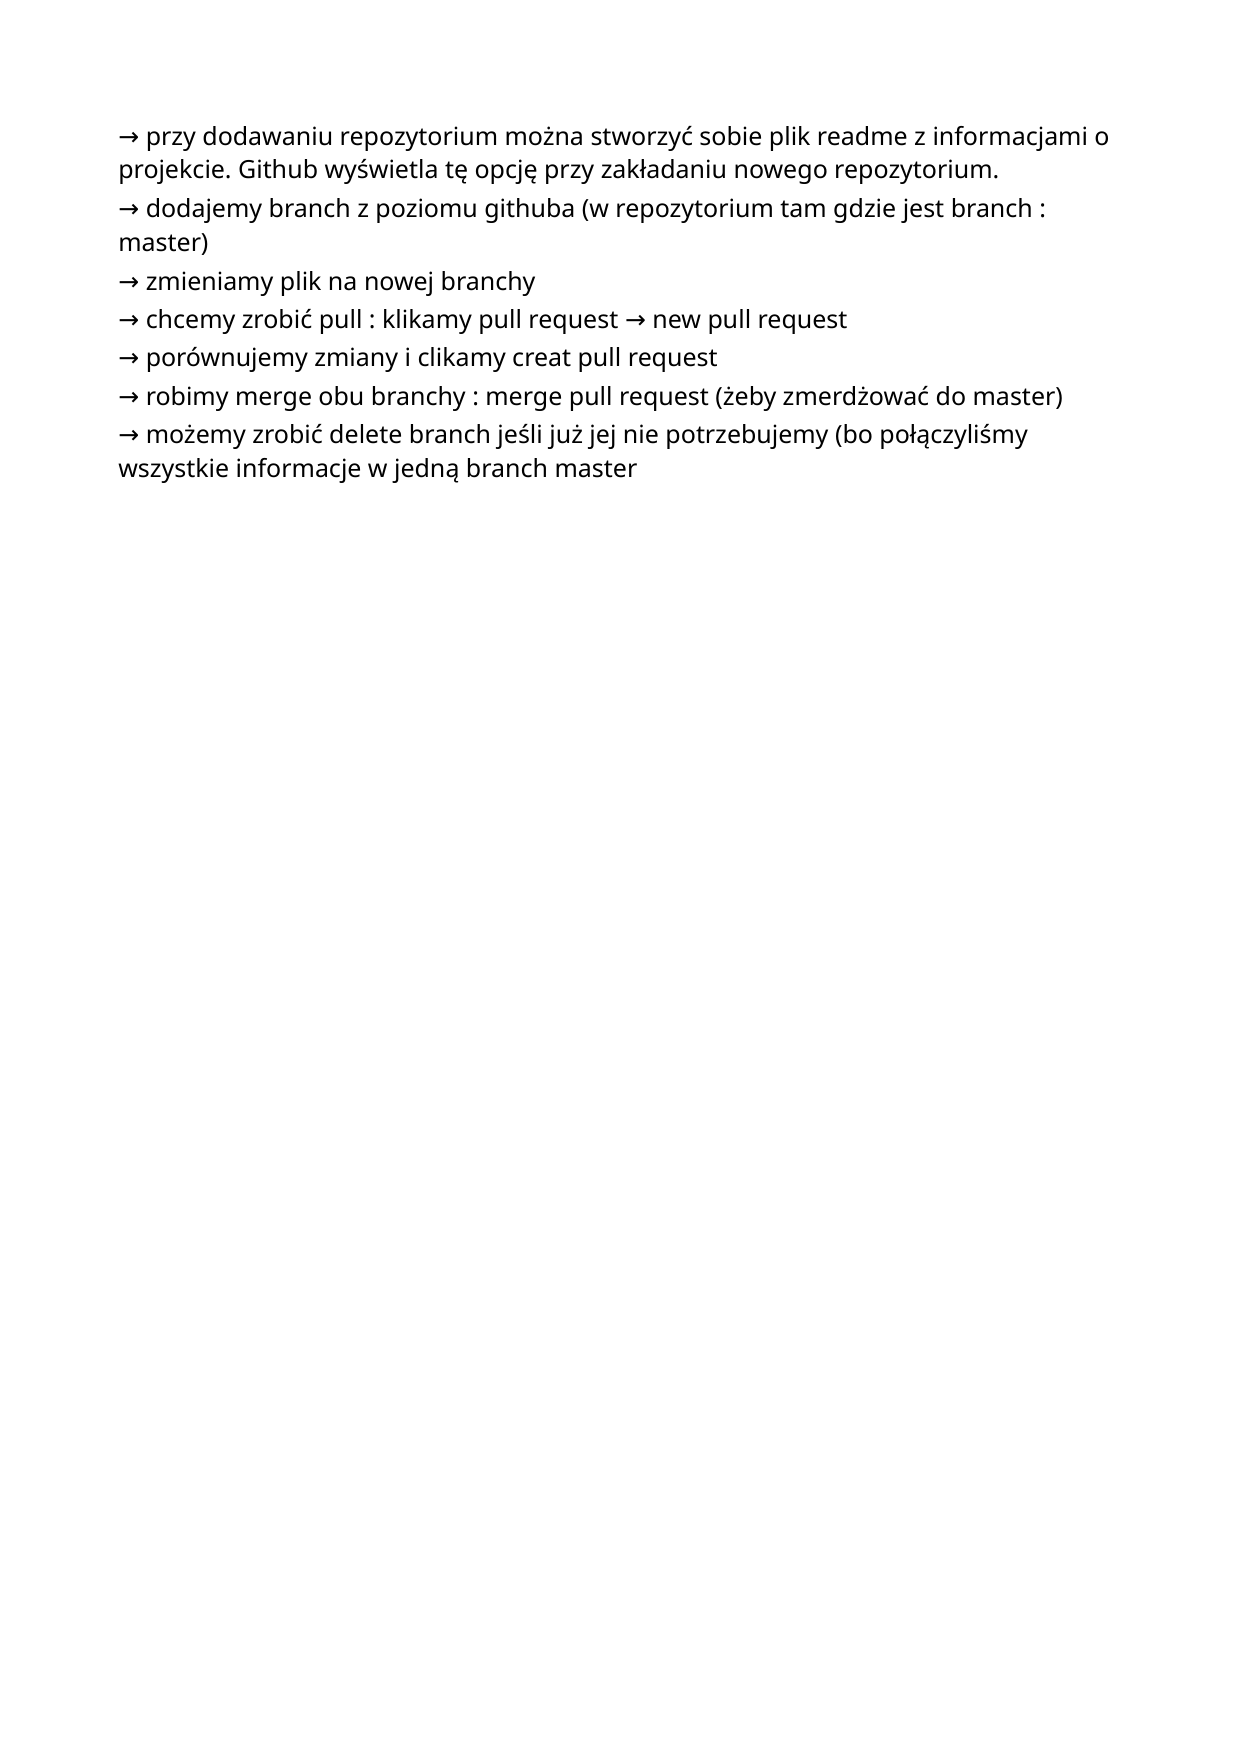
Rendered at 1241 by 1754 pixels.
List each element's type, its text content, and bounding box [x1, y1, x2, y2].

text → porównujemy zmiany i clikamy creat pull request [118, 340, 1122, 378]
text → przy dodawaniu repozytorium można stworzyć sobie plik readme z informacjami o projekcie. Github wyświetla tę opcję przy zakładaniu nowego repozytorium. [118, 118, 1122, 191]
text → chcemy zrobić pull : klikamy pull request → new pull request [118, 302, 1122, 340]
text → możemy zrobić delete branch jeśli już jej nie potrzebujemy (bo połączyliśmy wszystkie informacje w jedną branch master [118, 417, 1122, 489]
text → robimy merge obu branchy : merge pull request (żeby zmerdżować do master) [118, 378, 1122, 417]
text → zmieniamy plik na nowej branchy [118, 263, 1122, 302]
text → dodajemy branch z poziomu githuba (w repozytorium tam gdzie jest branch : master) [118, 191, 1122, 263]
